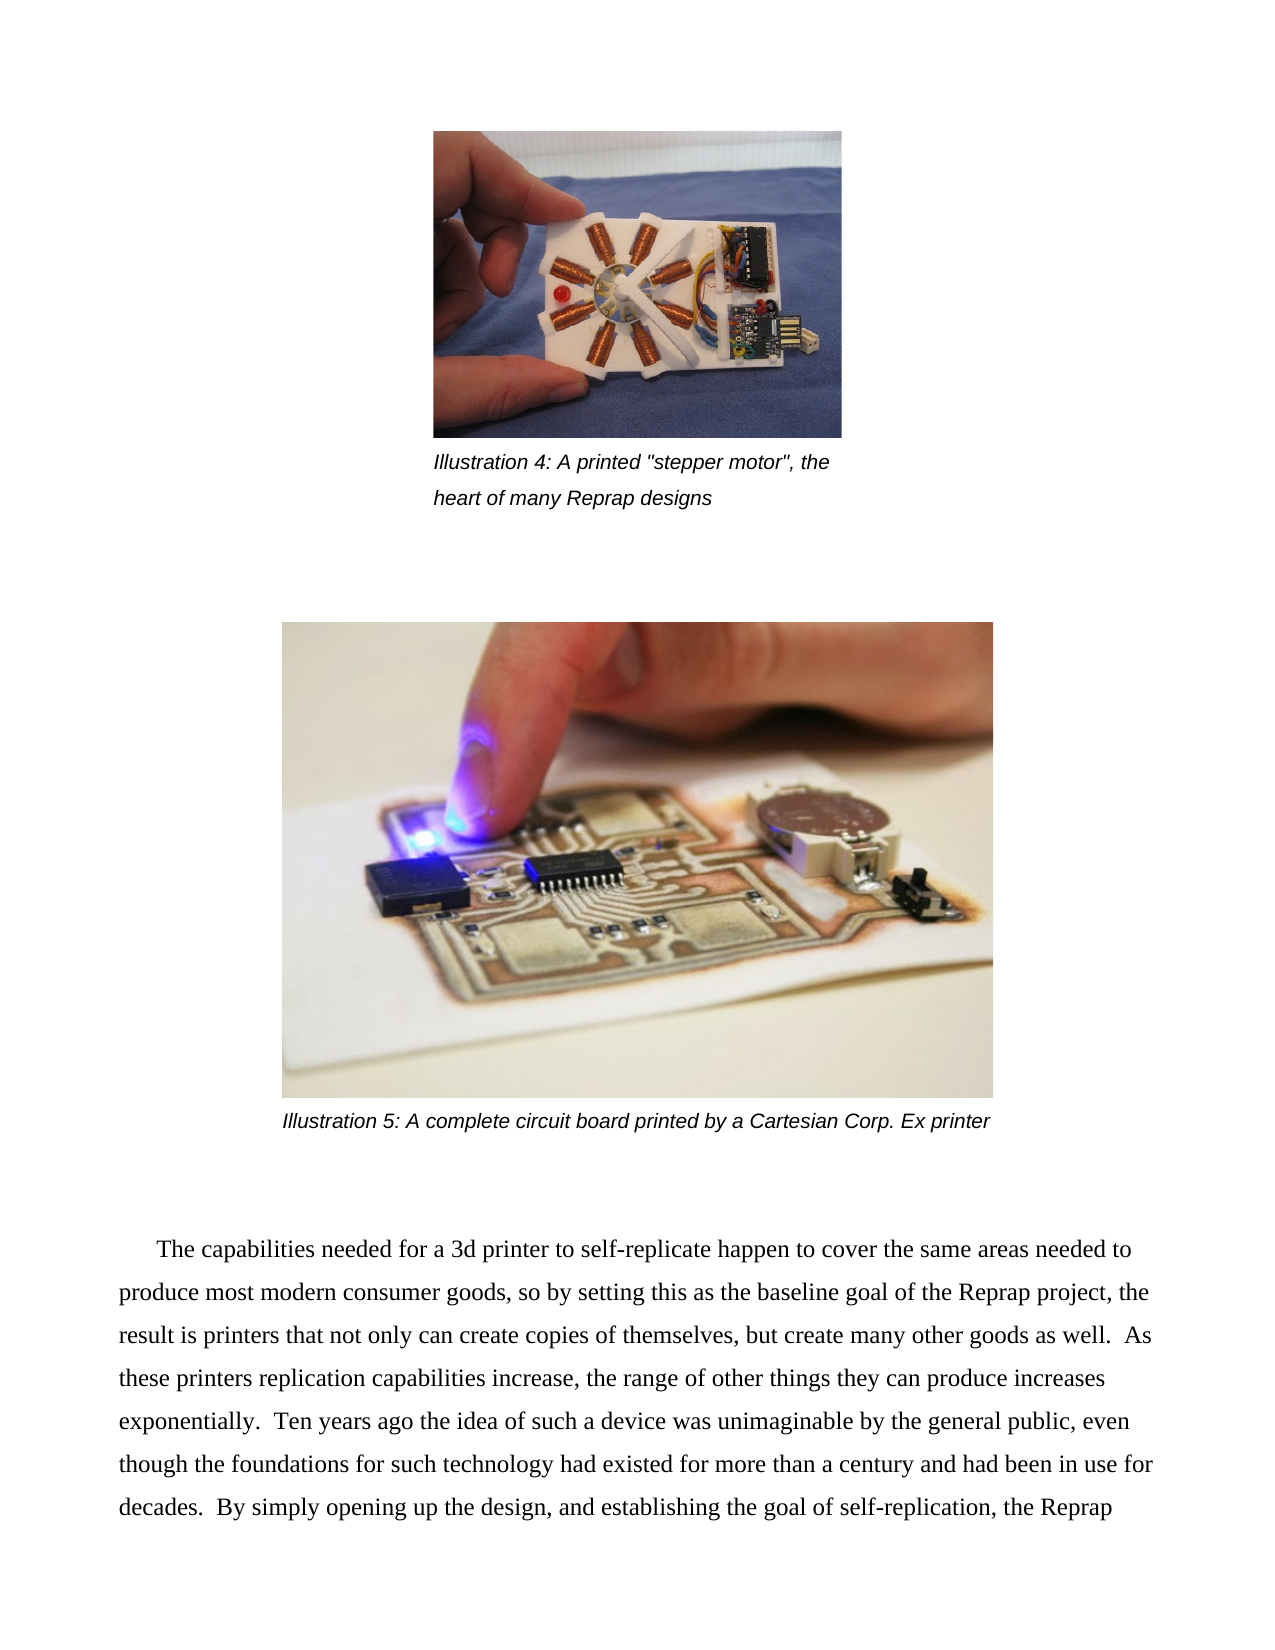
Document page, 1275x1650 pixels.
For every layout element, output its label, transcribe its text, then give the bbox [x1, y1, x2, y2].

text Illustration 4: A printed "stepper motor", the heart of many Reprap designs [433, 438, 842, 509]
picture [282, 622, 994, 1098]
text Illustration 5: A complete circuit board printed by a Cartesian Corp. Ex printer [282, 1098, 993, 1133]
picture [433, 131, 842, 438]
text The capabilities needed for a 3d printer to self-replicate happen to cover the same areas needed to produce most modern consumer goods, so by setting this as the baseline goal of the Reprap project, the result is printers that not only can create copies of themselves, but create many other goods as well. As these printers replication capabilities increase, the range of other things they can produce increases exponentially. Ten years ago the idea of such a device was unimaginable by the general public, even though the foundations for such technology had existed for more than a century and had been in use for decades. By simply opening up the design, and establishing the goal of self-replication, the Reprap [118, 1234, 1156, 1521]
